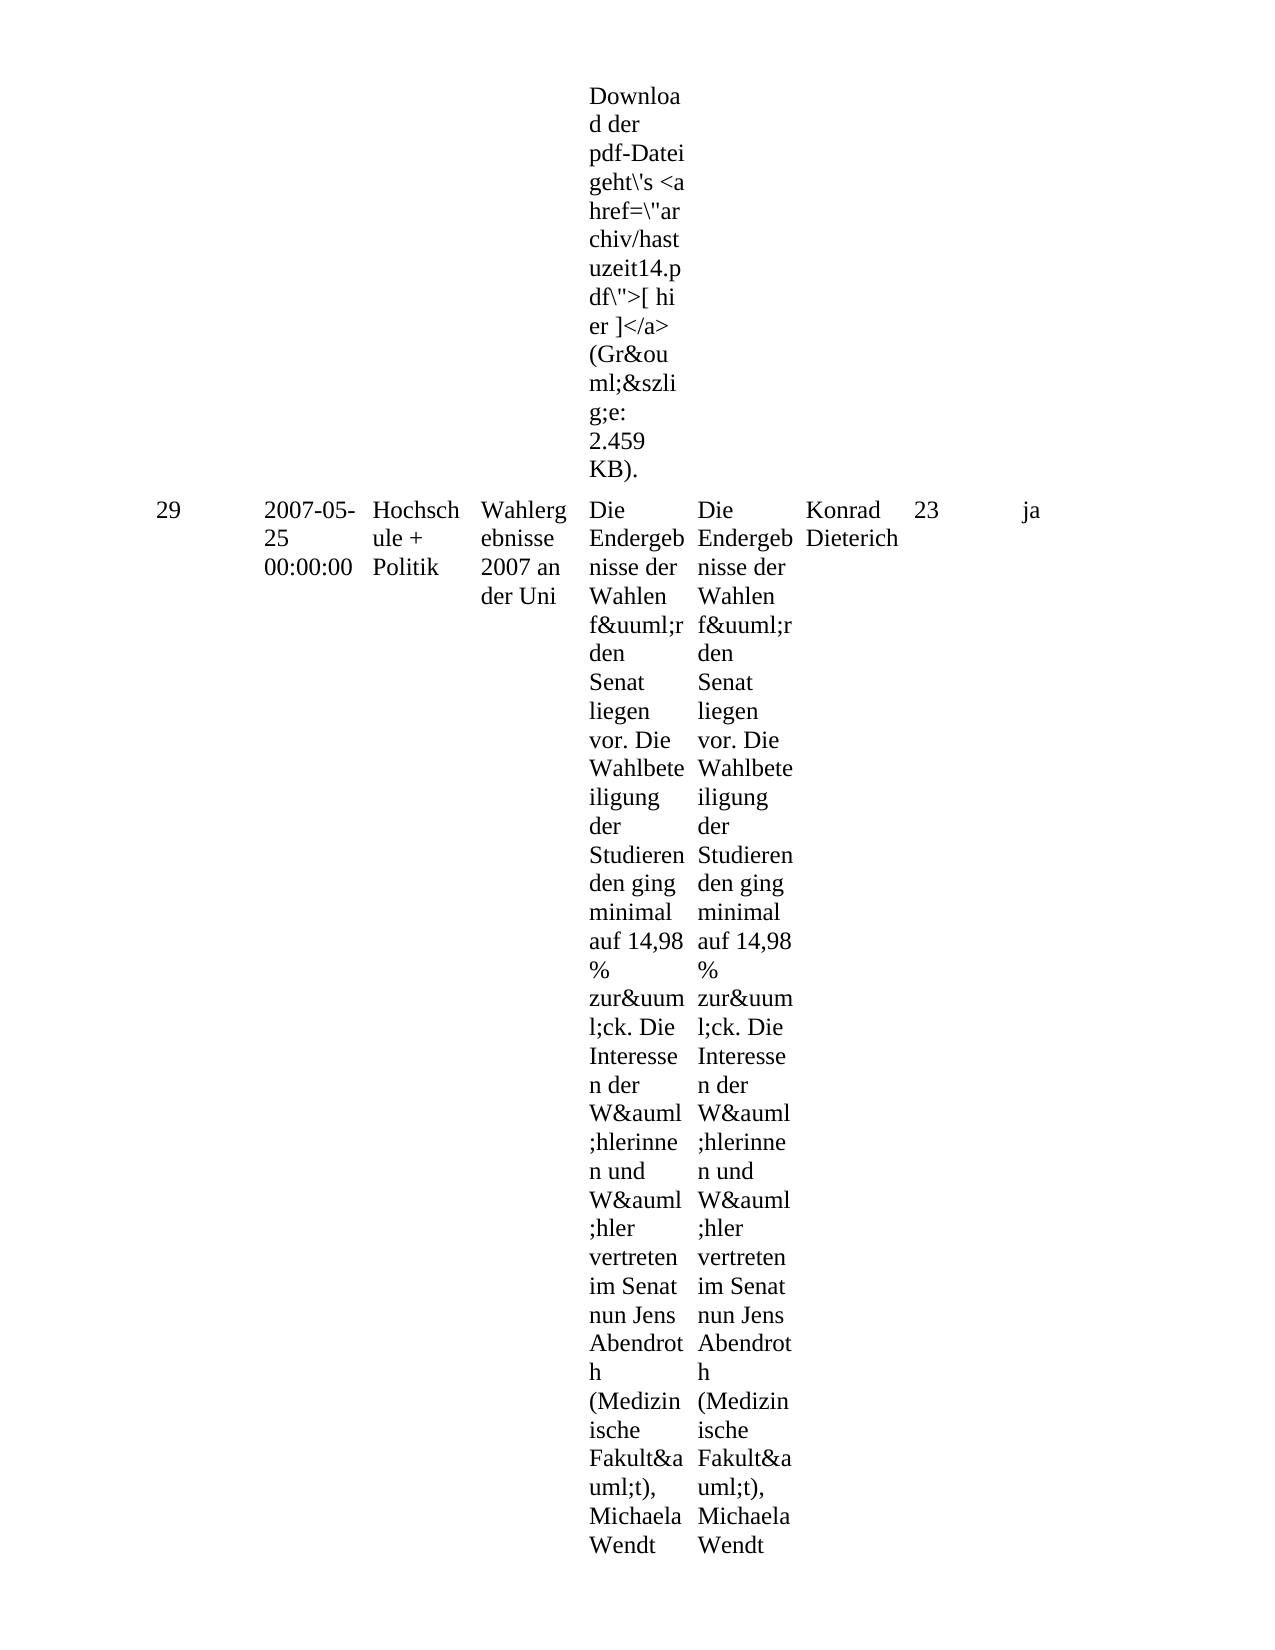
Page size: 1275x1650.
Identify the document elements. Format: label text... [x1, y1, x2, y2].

table_cell [150, 75, 258, 489]
table_cell ja [1017, 489, 1125, 1564]
table_cell Hochschule + Politik [367, 489, 475, 1564]
table_cell [367, 75, 475, 489]
table_cell [908, 75, 1017, 489]
table_cell 23 [908, 489, 1017, 1564]
table_cell [692, 75, 800, 489]
table_cell Konrad Dieterich [800, 489, 908, 1564]
table_cell [258, 75, 367, 489]
table_cell [800, 75, 908, 489]
table_cell [475, 75, 583, 489]
table_cell Download der pdf-Datei geht\'s <a href=\"archiv/hastuzeit14.pdf\">[ hier ]</a> (Gr&ouml;&szlig;e: 2.459 KB). [583, 75, 692, 489]
table_cell 2007-05-25 00:00:00 [258, 489, 367, 1564]
table_cell Die Endergebnisse der Wahlen f&uuml;r den Senat liegen vor. Die Wahlbeteiligung der Studierenden ging minimal auf 14,98 % zur&uuml;ck. Die Interessen der W&auml;hlerinnen und W&auml;hler vertreten im Senat nun Jens Abendroth (Medizinische Fakult&auml;t), Michaela Wendt [692, 489, 800, 1564]
table_cell Die Endergebnisse der Wahlen f&uuml;r den Senat liegen vor. Die Wahlbeteiligung der Studierenden ging minimal auf 14,98 % zur&uuml;ck. Die Interessen der W&auml;hlerinnen und W&auml;hler vertreten im Senat nun Jens Abendroth (Medizinische Fakult&auml;t), Michaela Wendt [583, 489, 692, 1564]
table_cell 29 [150, 489, 258, 1564]
table_cell [1017, 75, 1125, 489]
table_cell Wahlergebnisse 2007 an der Uni [475, 489, 583, 1564]
